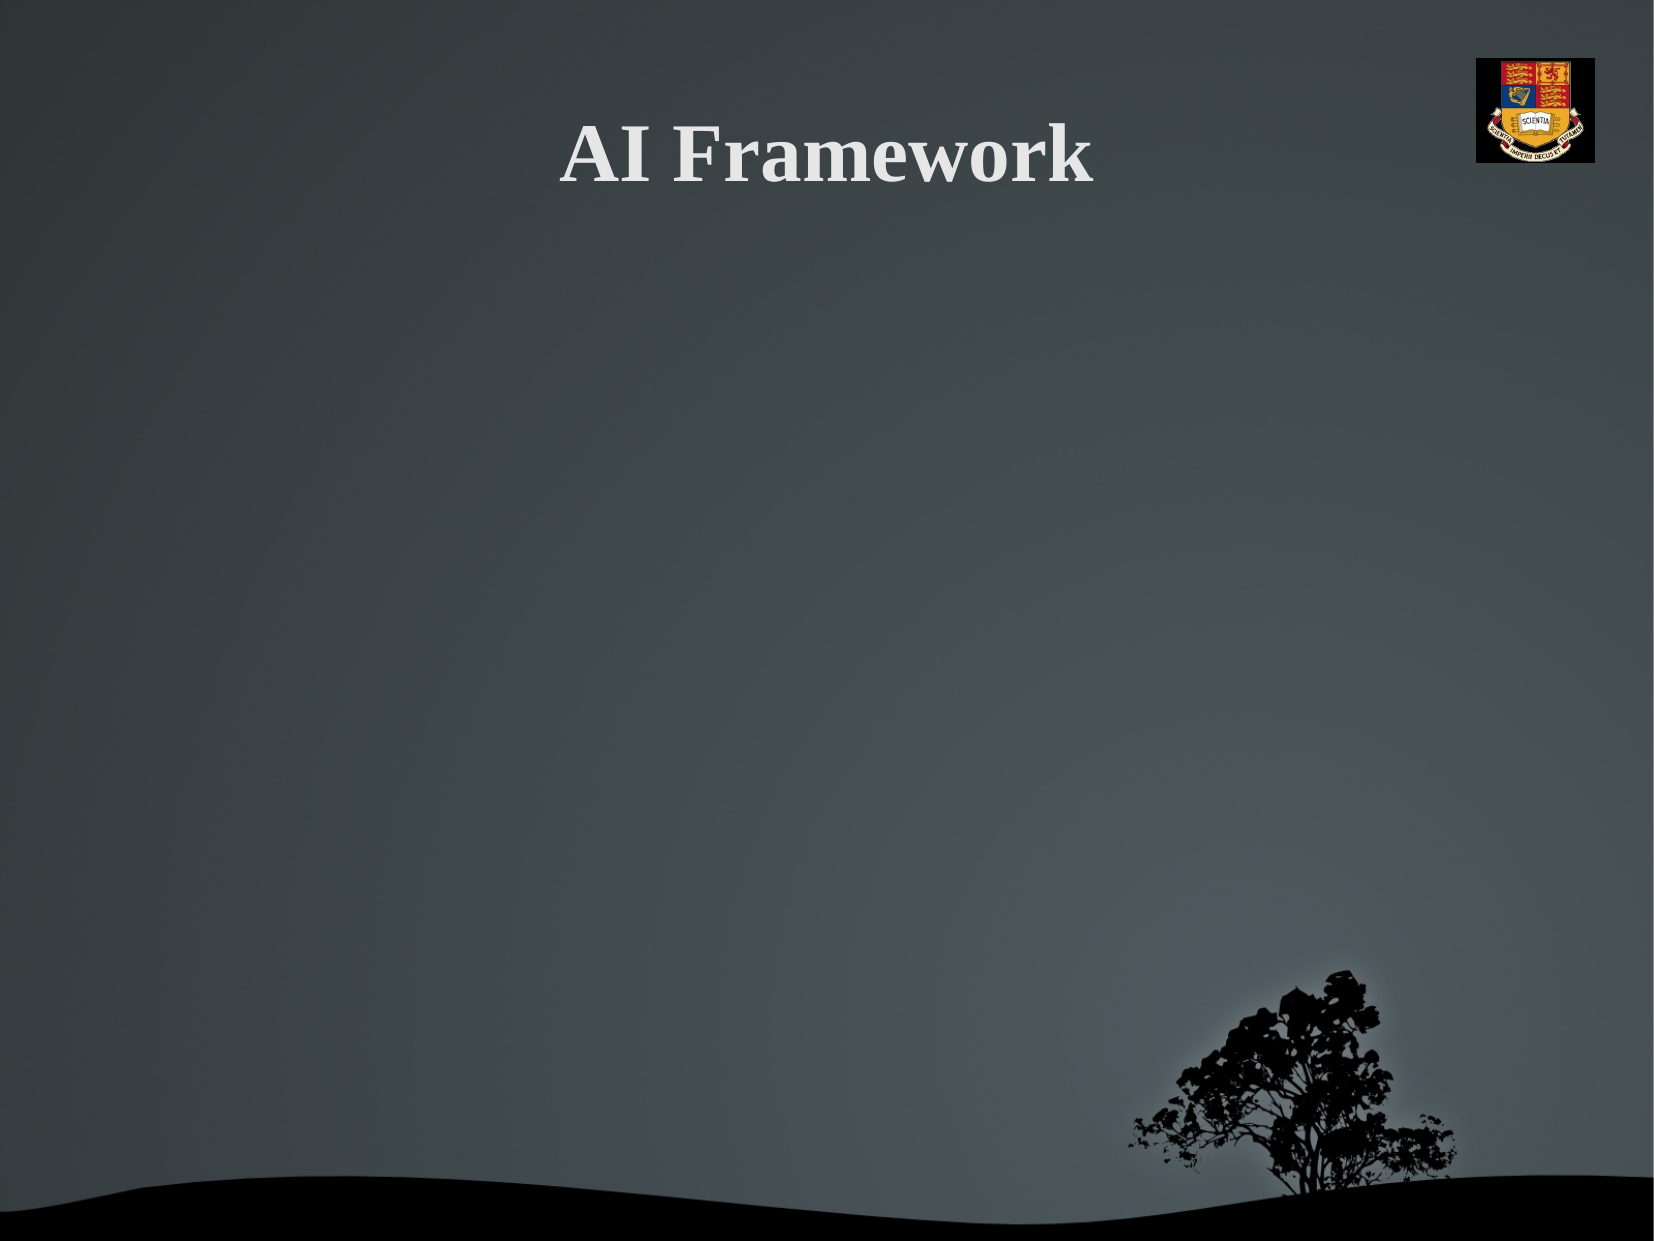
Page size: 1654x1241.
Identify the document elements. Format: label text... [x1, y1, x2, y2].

title AI Framework [82, 49, 1571, 257]
picture [0, 0, 1654, 1241]
